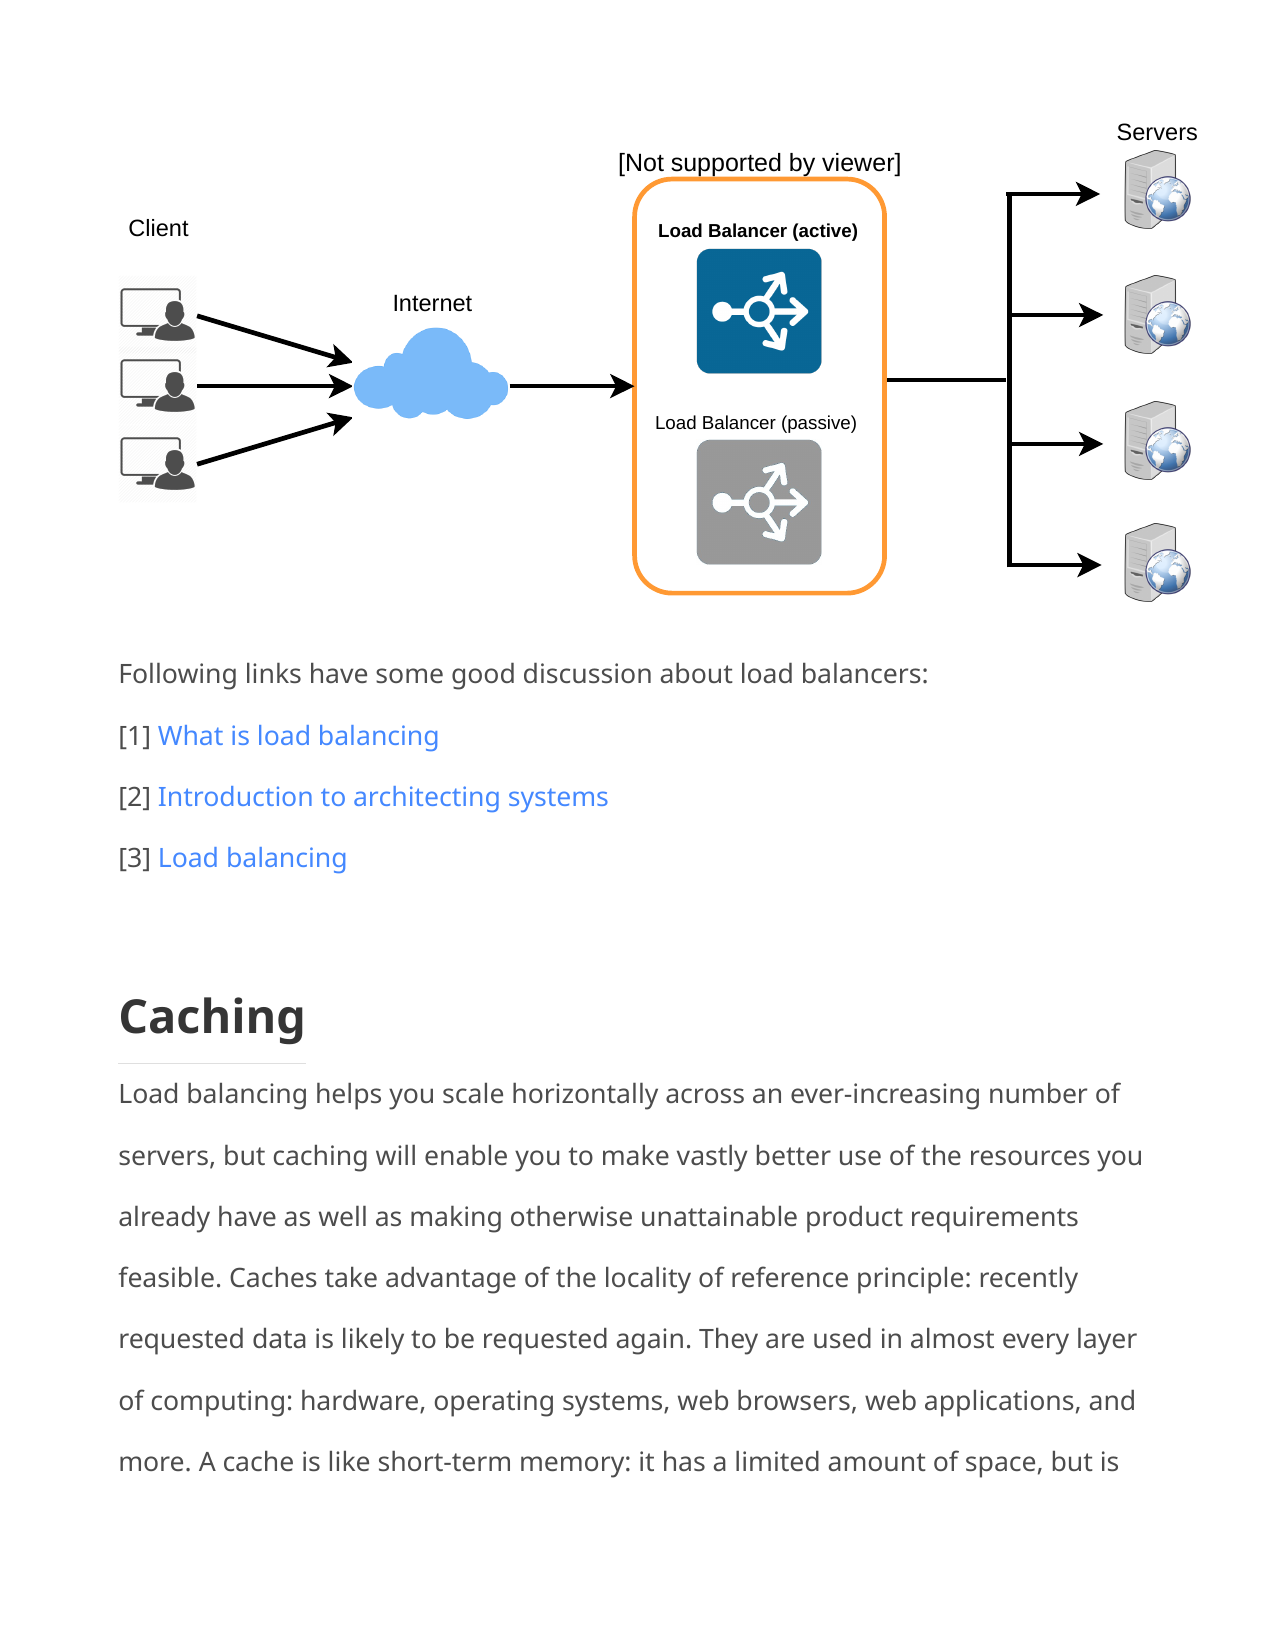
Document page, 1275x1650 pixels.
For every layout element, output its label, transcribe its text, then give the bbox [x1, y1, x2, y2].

text Load balancing helps you scale horizontally across an ever-increasing number of servers, but caching will enable you to make vastly better use of the resources you already have as well as making otherwise unattainable product requirements feasible. Caches take advantage of the locality of reference principle: recently requested data is likely to be requested again. They are used in almost every layer of computing: hardware, operating systems, web browsers, web applications, and more. A cache is like short-term memory: it has a limited amount of space, but is [118, 1075, 1157, 1479]
subtitle Caching [118, 983, 1157, 1063]
text Following links have some good discussion about load balancers: [1] What is load balancing [2] Introduction to architecting systems [3] Load balancing [118, 655, 1157, 875]
